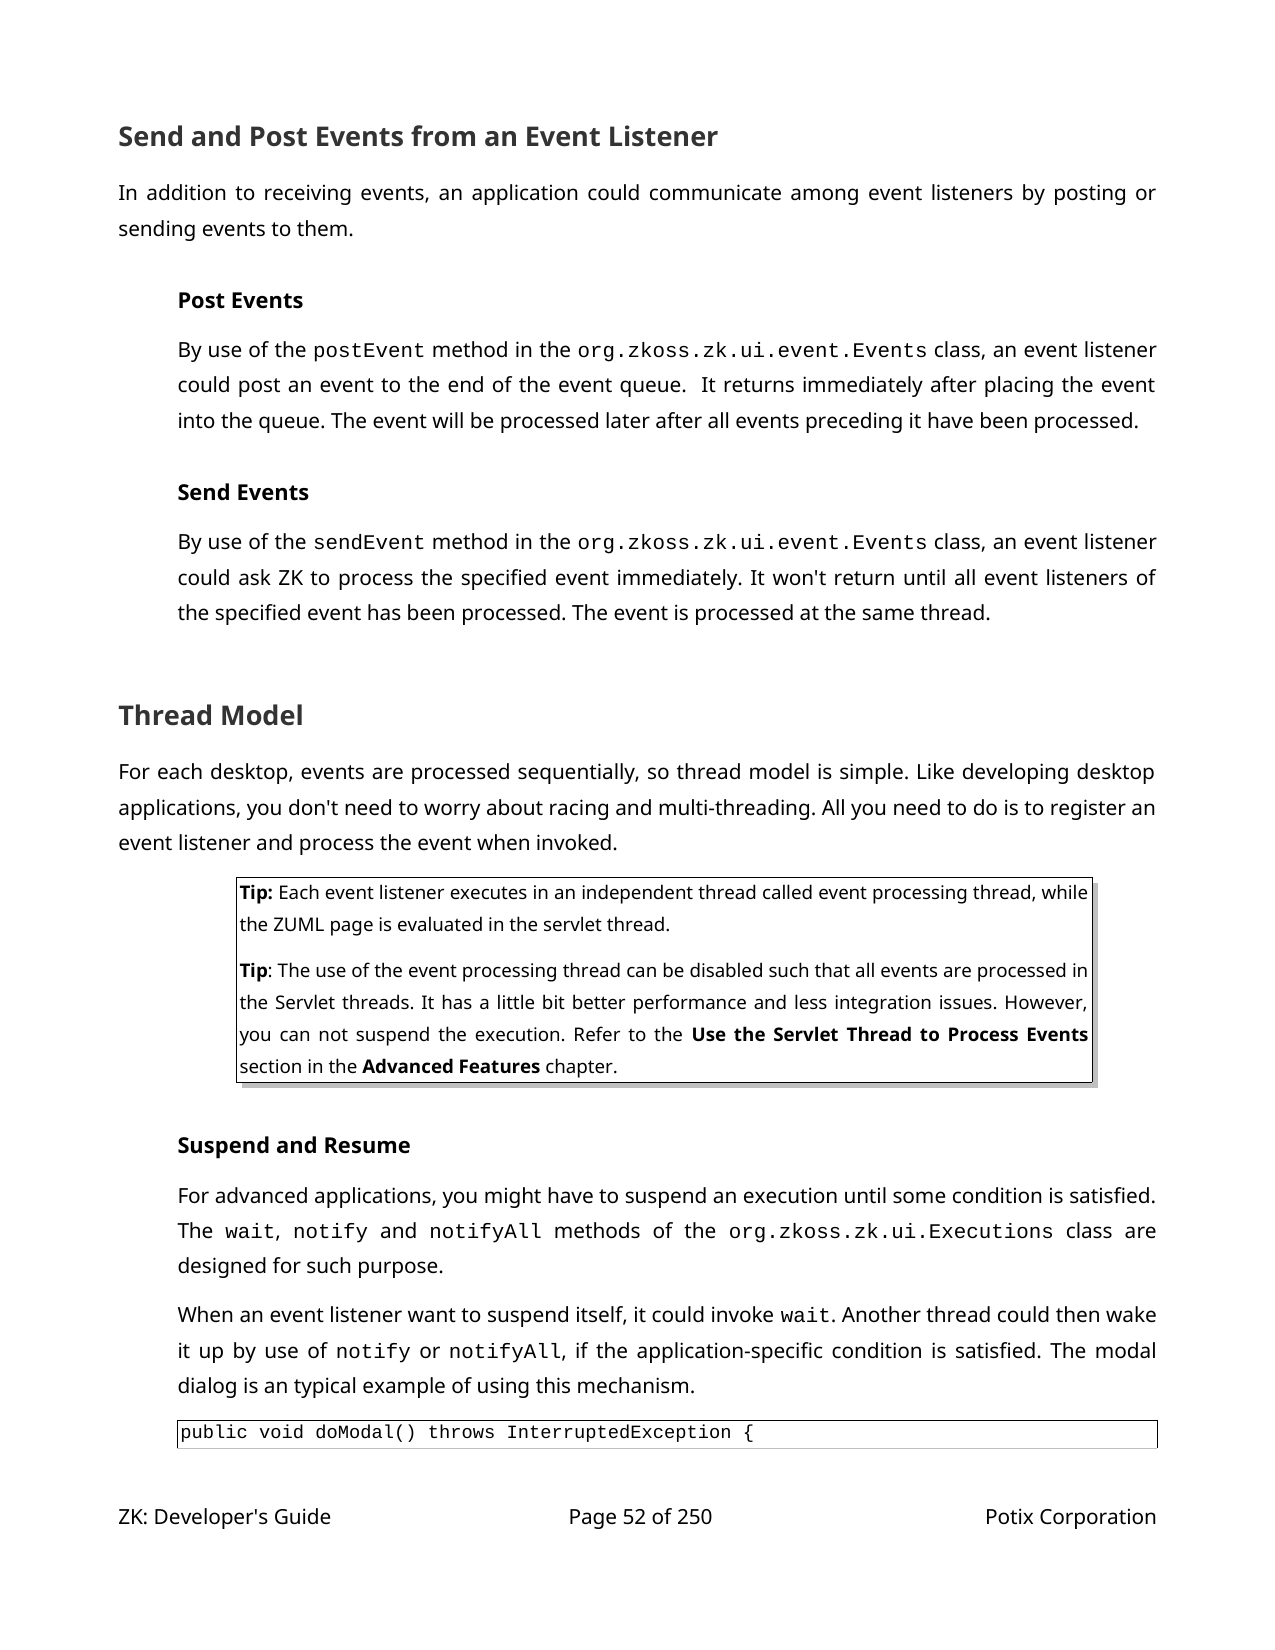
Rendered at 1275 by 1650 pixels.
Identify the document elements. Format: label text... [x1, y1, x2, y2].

text In addition to receiving events, an application could communicate among event listeners by posting or sending events to them. [118, 178, 1157, 242]
subtitle Post Events [177, 284, 1157, 314]
text Tip: The use of the event processing thread can be disabled such that all events are processed in the Servlet threads. It has a little bit better performance and less integration issues. However, you can not suspend the execution. Refer to the Use the Servlet Thread to Process Events section in the Advanced Features chapter. [237, 955, 1092, 1082]
text public void doModal() throws InterruptedException { [178, 1421, 1157, 1448]
text For advanced applications, you might have to suspend an execution until some condition is satisfied. The wait, notify and notifyAll methods of the org.zkoss.zk.ui.Executions class are designed for such purpose. [177, 1181, 1157, 1280]
subtitle Send and Post Events from an Event Listener [118, 118, 1157, 155]
subtitle Send Events [177, 477, 1157, 507]
text When an event listener want to suspend itself, it could invoke wait. Another thread could then wake it up by use of notify or notifyAll, if the application-specific condition is satisfied. The modal dialog is an typical example of using this mechanism. [177, 1301, 1157, 1400]
text Tip: Each event listener executes in an independent thread called event processing thread, while the ZUML page is evaluated in the servlet thread. [237, 878, 1092, 937]
text For each desktop, events are processed sequentially, so thread model is simple. Like developing desktop applications, you don't need to worry about racing and multi-threading. All you need to do is to register an event listener and process the event when invoked. [118, 757, 1157, 856]
subtitle Thread Model [118, 697, 1157, 734]
subtitle Suspend and Resume [177, 1130, 1157, 1160]
text By use of the sendEvent method in the org.zkoss.zk.ui.event.Events class, an event listener could ask ZK to process the specified event immediately. It won't return until all event listeners of the specified event has been processed. The event is processed at the same thread. [177, 527, 1157, 626]
text By use of the postEvent method in the org.zkoss.zk.ui.event.Events class, an event listener could post an event to the end of the event queue. It returns immediately after placing the event into the queue. The event will be processed later after all events preceding it have been processed. [177, 335, 1157, 434]
